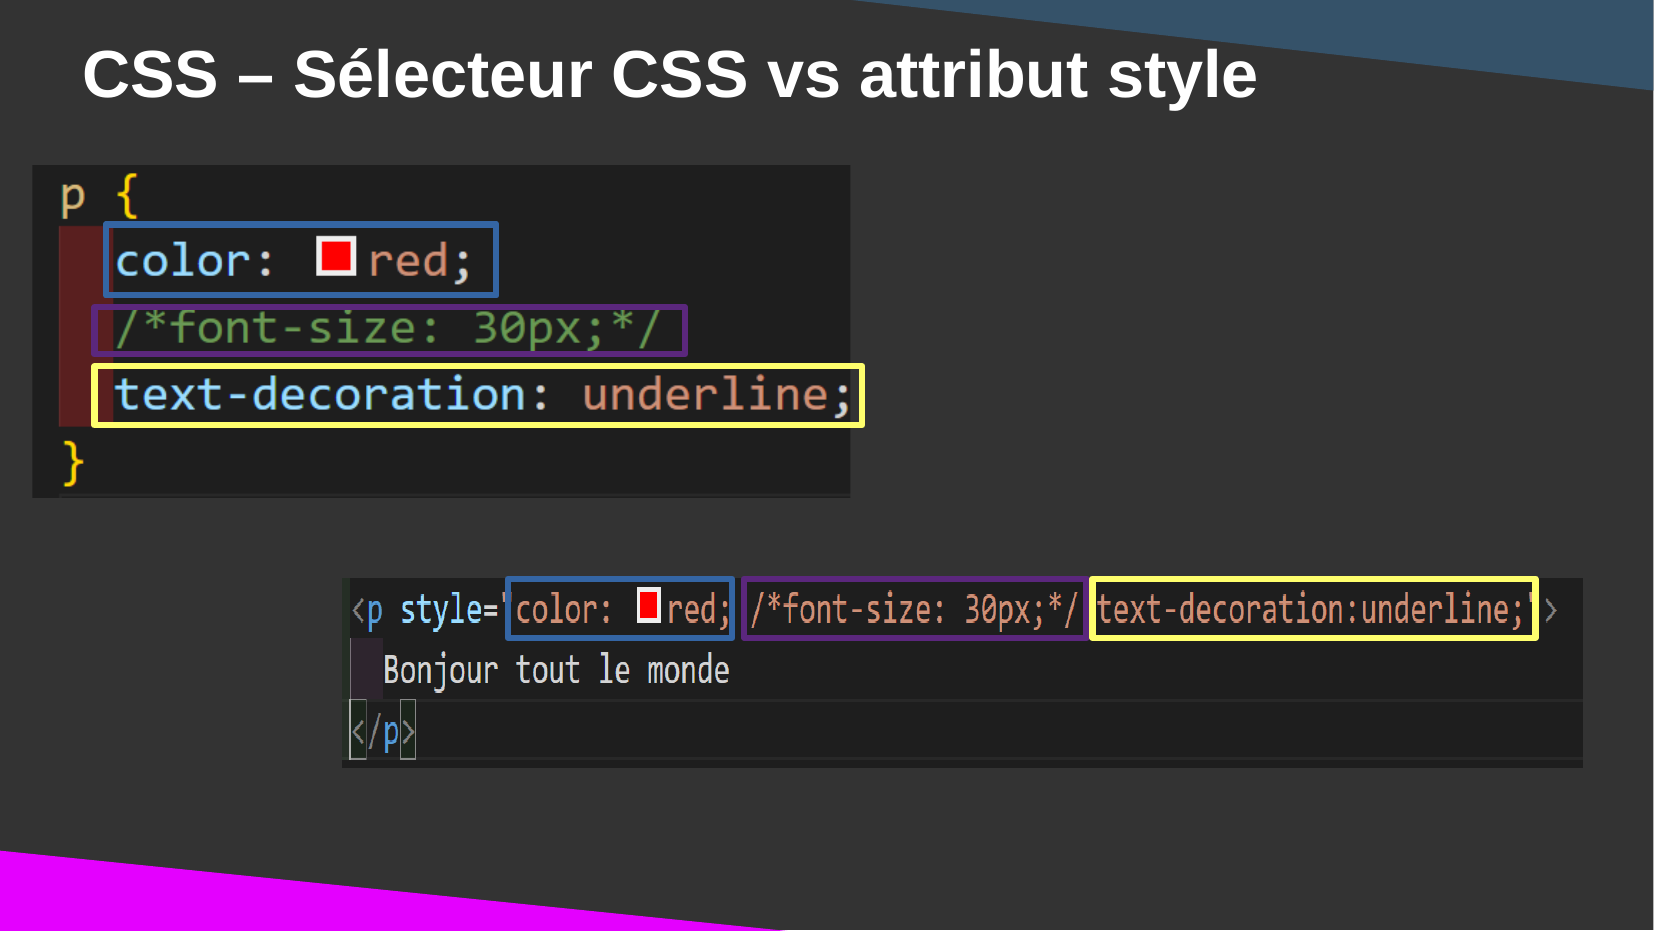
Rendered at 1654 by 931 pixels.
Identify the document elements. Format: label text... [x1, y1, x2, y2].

picture [342, 578, 1583, 768]
picture [511, 582, 729, 635]
picture [32, 165, 851, 498]
title CSS – Sélecteur CSS vs attribut style [82, 37, 1571, 114]
picture [747, 582, 1083, 635]
picture [1096, 582, 1532, 635]
text_box [0, 850, 788, 931]
picture [98, 369, 851, 422]
text_box [851, 0, 1654, 91]
